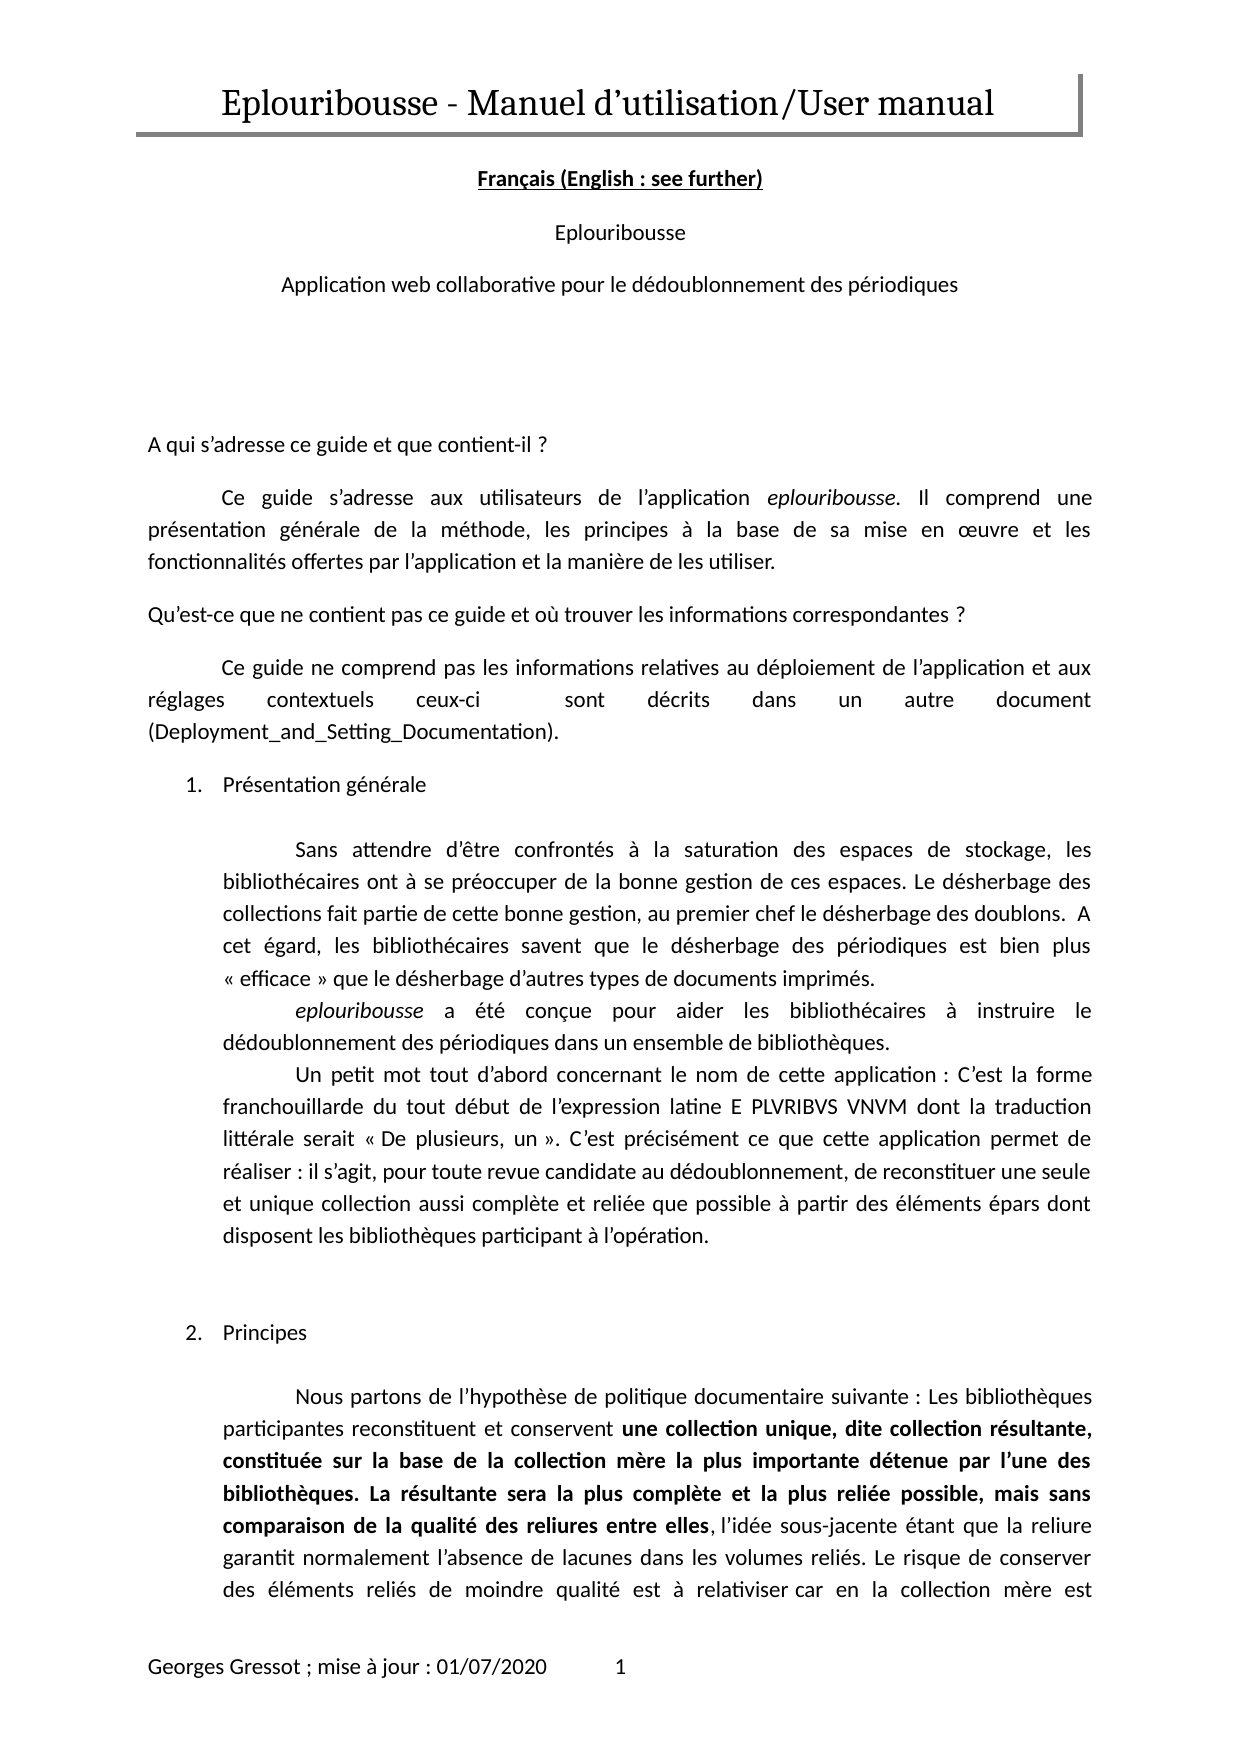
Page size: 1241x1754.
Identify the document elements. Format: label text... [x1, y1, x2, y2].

text Ce guide s’adresse aux utilisateurs de l’application eplouribousse. Il comprend une présentation générale de la méthode, les principes à la base de sa mise en œuvre et les fonctionnalités offertes par l’application et la manière de les utiliser. [148, 483, 1093, 575]
text Ce guide ne comprend pas les informations relatives au déploiement de l’application et aux réglages contextuels ceux-ci sont décrits dans un autre document (Deployment_and_Setting_Documentation). [148, 653, 1093, 746]
list eplouribousse a été conçue pour aider les bibliothécaires à instruire le dédoublonnement des périodiques dans un ensemble de bibliothèques. [223, 996, 1093, 1056]
text A qui s’adresse ce guide et que contient-il ? [148, 430, 1093, 458]
list Sans attendre d’être confrontés à la saturation des espaces de stockage, les bibliothécaires ont à se préoccuper de la bonne gestion de ces espaces. Le désherbage des collections fait partie de cette bonne gestion, au premier chef le désherbage des doublons. A cet égard, les bibliothécaires savent que le désherbage des périodiques est bien plus « efficace » que le désherbage d’autres types de documents imprimés. [223, 835, 1093, 992]
list Principes [185, 1318, 1093, 1346]
text Qu’est-ce que ne contient pas ce guide et où trouver les informations correspondantes ? [148, 600, 1093, 628]
list Nous partons de l’hypothèse de politique documentaire suivante : Les bibliothèques participantes reconstituent et conservent une collection unique, dite collection résultante, constituée sur la base de la collection mère la plus importante détenue par l’une des bibliothèques. La résultante sera la plus complète et la plus reliée possible, mais sans comparaison de la qualité des reliures entre elles, l’idée sous-jacente étant que la reliure garantit normalement l’absence de lacunes dans les volumes reliés. Le risque de conserver des éléments reliés de moindre qualité est à relativiser car en la collection mère est [223, 1382, 1093, 1603]
text Eplouribousse [148, 218, 1093, 246]
text Application web collaborative pour le dédoublonnement des périodiques [148, 271, 1093, 299]
text Français (English : see further) [148, 164, 1093, 193]
list Un petit mot tout d’abord concernant le nom de cette application : C’est la forme franchouillarde du tout début de l’expression latine E PLVRIBVS VNVM dont la traduction littérale serait « De plusieurs, un ». C’est précisément ce que cette application permet de réaliser : il s’agit, pour toute revue candidate au dédoublonnement, de reconstituer une seule et unique collection aussi complète et reliée que possible à partir des éléments épars dont disposent les bibliothèques participant à l’opération. [223, 1060, 1093, 1249]
list Présentation générale [185, 771, 1093, 798]
